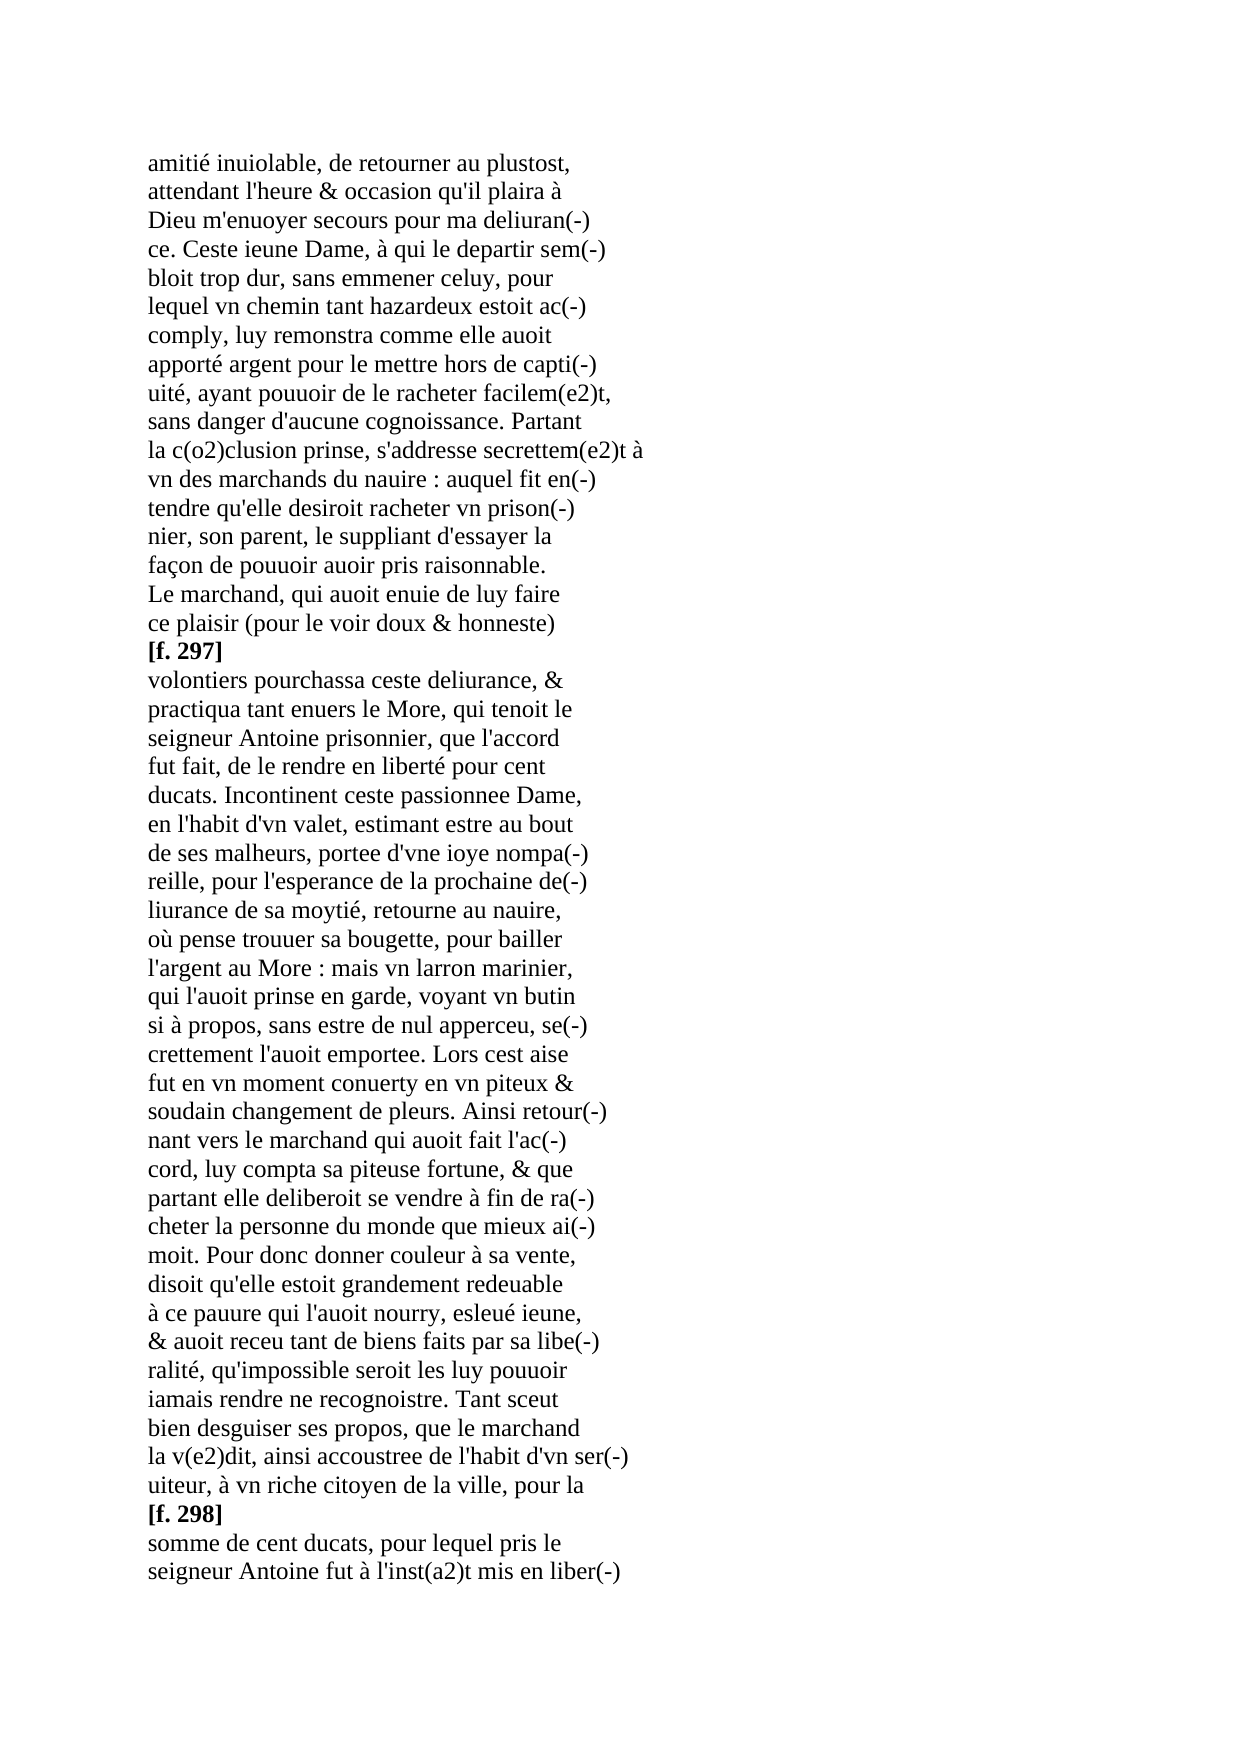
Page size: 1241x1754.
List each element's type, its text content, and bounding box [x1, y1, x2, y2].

text amitié inuiolable, de retourner au plustost, attendant l'heure & occasion qu'il plaira à Dieu m'enuoyer secours pour ma deliuran(-) ce. Ceste ieune Dame, à qui le departir sem(-) bloit trop dur, sans emmener celuy, pour lequel vn chemin tant hazardeux estoit ac(-) comply, luy remonstra comme elle auoit apporté argent pour le mettre hors de capti(-) uité, ayant pouuoir de le racheter facilem(e2)t, sans danger d'aucune cognoissance. Partant la c(o2)clusion prinse, s'addresse secrettem(e2)t à vn des marchands du nauire : auquel fit en(-) tendre qu'elle desiroit racheter vn prison(-) nier, son parent, le suppliant d'essayer la façon de pouuoir auoir pris raisonnable. Le marchand, qui auoit enuie de luy faire ce plaisir (pour le voir doux & honneste) [f. 297] volontiers pourchassa ceste deliurance, & practiqua tant enuers le More, qui tenoit le seigneur Antoine prisonnier, que l'accord fut fait, de le rendre en liberté pour cent ducats. Incontinent ceste passionnee Dame, en l'habit d'vn valet, estimant estre au bout de ses malheurs, portee d'vne ioye nompa(-) reille, pour l'esperance de la prochaine de(-) liurance de sa moytié, retourne au nauire, où pense trouuer sa bougette, pour bailler l'argent au More : mais vn larron marinier, qui l'auoit prinse en garde, voyant vn butin si à propos, sans estre de nul apperceu, se(-) crettement l'auoit emportee. Lors cest aise fut en vn moment conuerty en vn piteux & soudain changement de pleurs. Ainsi retour(-) nant vers le marchand qui auoit fait l'ac(-) cord, luy compta sa piteuse fortune, & que partant elle deliberoit se vendre à fin de ra(-) cheter la personne du monde que mieux ai(-) moit. Pour donc donner couleur à sa vente, disoit qu'elle estoit grandement redeuable à ce pauure qui l'auoit nourry, esleué ieune, & auoit receu tant de biens faits par sa libe(-) ralité, qu'impossible seroit les luy pouuoir iamais rendre ne recognoistre. Tant sceut bien desguiser ses propos, que le marchand la v(e2)dit, ainsi accoustree de l'habit d'vn ser(-) uiteur, à vn riche citoyen de la ville, pour la [f. 298] somme de cent ducats, pour lequel pris le seigneur Antoine fut à l'inst(a2)t mis en liber(-) [148, 148, 1093, 1585]
